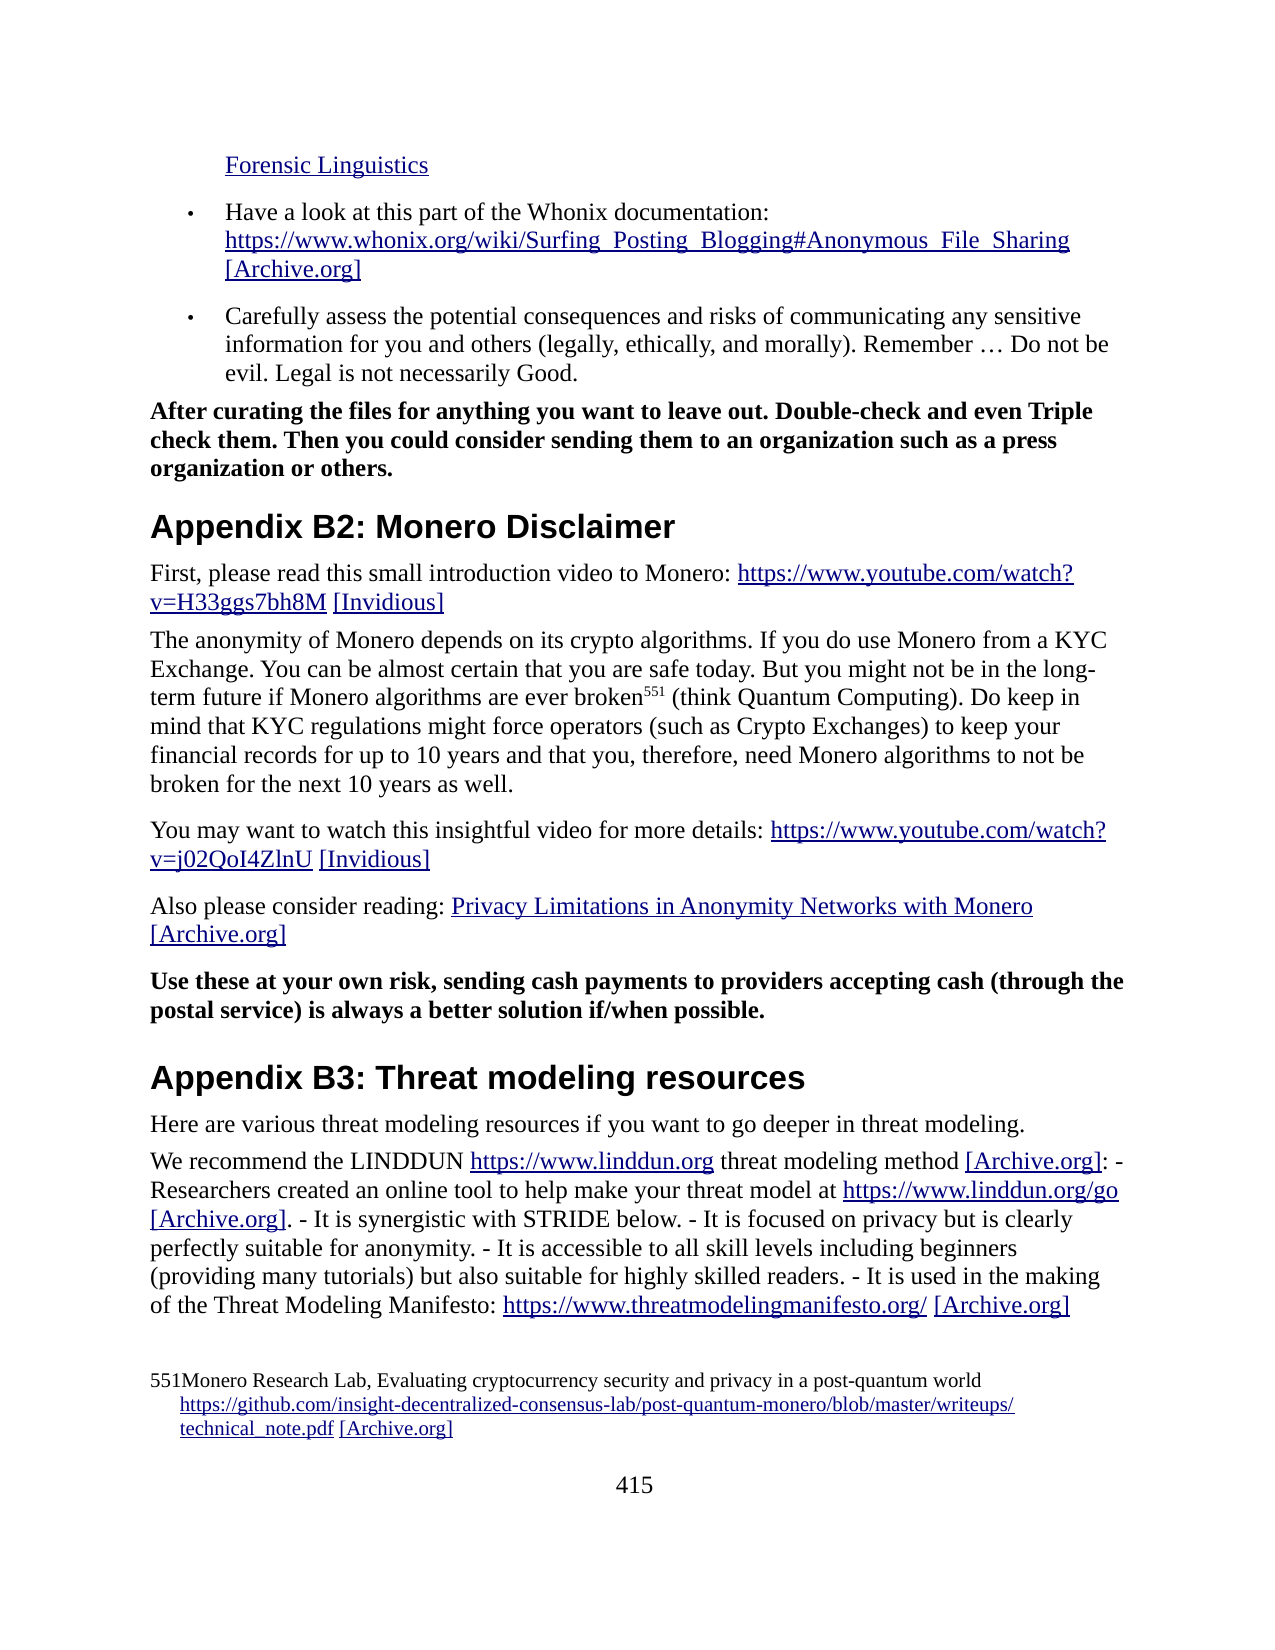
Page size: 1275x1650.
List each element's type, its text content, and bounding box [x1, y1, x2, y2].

text Monero Research Lab, Evaluating cryptocurrency security and privacy in a post-quantum world https://github.com/insight-decentralized-consensus-lab/post-quantum-monero/blob/master/writeups/technical_note.pdf [Archive.org] [150, 1368, 1125, 1440]
text First, please read this small introduction video to Monero: https://www.youtube.com/watch?v=H33ggs7bh8M [Invidious] [150, 558, 1125, 616]
subtitle Appendix B2: Monero Disclaimer [150, 507, 1125, 546]
text Here are various threat modeling resources if you want to go deeper in threat modeling. [150, 1109, 1125, 1137]
text After curating the files for anything you want to leave out. Double-check and even Triple check them. Then you could consider sending them to an organization such as a press organization or others. [150, 396, 1125, 482]
text You may want to watch this insightful video for more details: https://www.youtube.com/watch?v=j02QoI4ZlnU [Invidious] [150, 815, 1125, 873]
subtitle Appendix B3: Threat modeling resources [150, 1058, 1125, 1096]
text Also please consider reading: Privacy Limitations in Anonymity Networks with Monero [Archive.org] [150, 891, 1125, 948]
list Have a look at this part of the Whonix documentation: https://www.whonix.org/wiki/Surfing_Posting_Blogging#Anonymous_File_Sharing [Archive.org] [187, 197, 1125, 283]
text We recommend the LINDDUN https://www.linddun.org threat modeling method [Archive.org]: - Researchers created an online tool to help make your threat model at https://www.linddun.org/go [Archive.org]. - It is synergistic with STRIDE below. - It is focused on privacy but is clearly perfectly suitable for anonymity. - It is accessible to all skill levels including beginners (providing many tutorials) but also suitable for highly skilled readers. - It is used in the making of the Threat Modeling Manifesto: https://www.threatmodelingmanifesto.org/ [Archive.org] [150, 1146, 1125, 1319]
text The anonymity of Monero depends on its crypto algorithms. If you do use Monero from a KYC Exchange. You can be almost certain that you are safe today. But you might not be in the long-term future if Monero algorithms are ever broken (think Quantum Computing). Do keep in mind that KYC regulations might force operators (such as Crypto Exchanges) to keep your financial records for up to 10 years and that you, therefore, need Monero algorithms to not be broken for the next 10 years as well. [150, 625, 1125, 797]
list Carefully assess the potential consequences and risks of communicating any sensitive information for you and others (legally, ethically, and morally). Remember … Do not be evil. Legal is not necessarily Good. [187, 301, 1125, 387]
list Forensic Linguistics [187, 150, 1125, 179]
text Use these at your own risk, sending cash payments to providers accepting cash (through the postal service) is always a better solution if/when possible. [150, 966, 1125, 1024]
